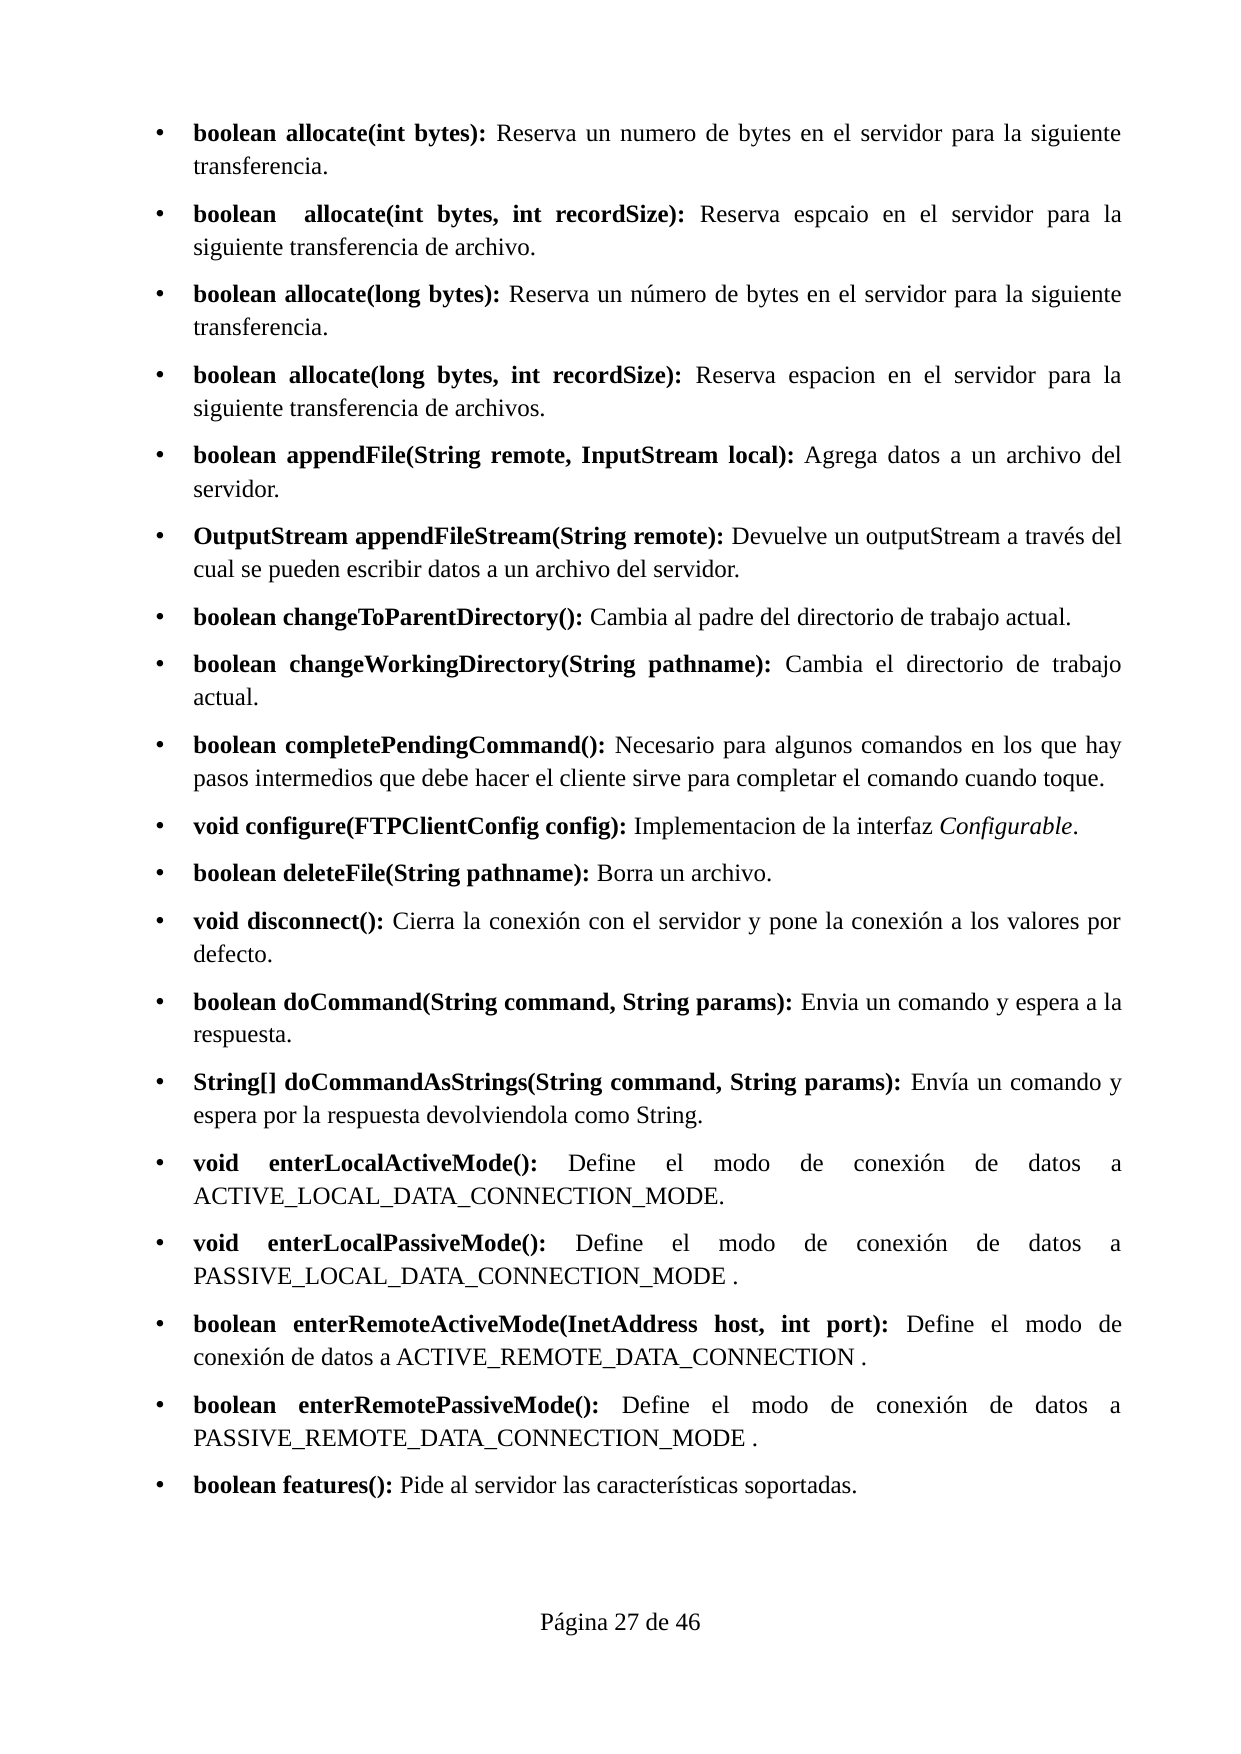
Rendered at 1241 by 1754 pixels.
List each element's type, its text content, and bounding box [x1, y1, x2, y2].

list String[] doCommandAsStrings(String command, String params): Envía un comando y espera por la respuesta devolviendola como String. [156, 1067, 1122, 1129]
list boolean completePendingCommand(): Necesario para algunos comandos en los que hay pasos intermedios que debe hacer el cliente sirve para completar el comando cuando toque. [156, 730, 1122, 792]
list void enterLocalActiveMode(): Define el modo de conexión de datos a ACTIVE_LOCAL_DATA_CONNECTION_MODE. [156, 1148, 1122, 1209]
list boolean enterRemoteActiveMode(InetAddress host, int port): Define el modo de conexión de datos a ACTIVE_REMOTE_DATA_CONNECTION . [156, 1309, 1122, 1371]
list void configure(FTPClientConfig config): Implementacion de la interfaz Configurable. [156, 811, 1122, 839]
list boolean doCommand(String command, String params): Envia un comando y espera a la respuesta. [156, 987, 1122, 1048]
list boolean changeToParentDirectory(): Cambia al padre del directorio de trabajo actual. [156, 602, 1122, 631]
list boolean appendFile(String remote, InputStream local): Agrega datos a un archivo del servidor. [156, 441, 1122, 502]
list boolean deleteFile(String pathname): Borra un archivo. [156, 858, 1122, 887]
list boolean allocate(int bytes): Reserva un numero de bytes en el servidor para la siguiente transferencia. [156, 118, 1122, 180]
list boolean allocate(long bytes, int recordSize): Reserva espacion en el servidor para la siguiente transferencia de archivos. [156, 360, 1122, 422]
list boolean enterRemotePassiveMode(): Define el modo de conexión de datos a PASSIVE_REMOTE_DATA_CONNECTION_MODE . [156, 1390, 1122, 1451]
list boolean features(): Pide al servidor las características soportadas. [156, 1470, 1122, 1499]
list boolean changeWorkingDirectory(String pathname): Cambia el directorio de trabajo actual. [156, 649, 1122, 711]
list void enterLocalPassiveMode(): Define el modo de conexión de datos a PASSIVE_LOCAL_DATA_CONNECTION_MODE . [156, 1228, 1122, 1290]
list boolean allocate(int bytes, int recordSize): Reserva espcaio en el servidor para la siguiente transferencia de archivo. [156, 199, 1122, 261]
list OutputStream appendFileStream(String remote): Devuelve un outputStream a través del cual se pueden escribir datos a un archivo del servidor. [156, 521, 1122, 583]
list boolean allocate(long bytes): Reserva un número de bytes en el servidor para la siguiente transferencia. [156, 279, 1122, 341]
list void disconnect(): Cierra la conexión con el servidor y pone la conexión a los valores por defecto. [156, 906, 1122, 968]
